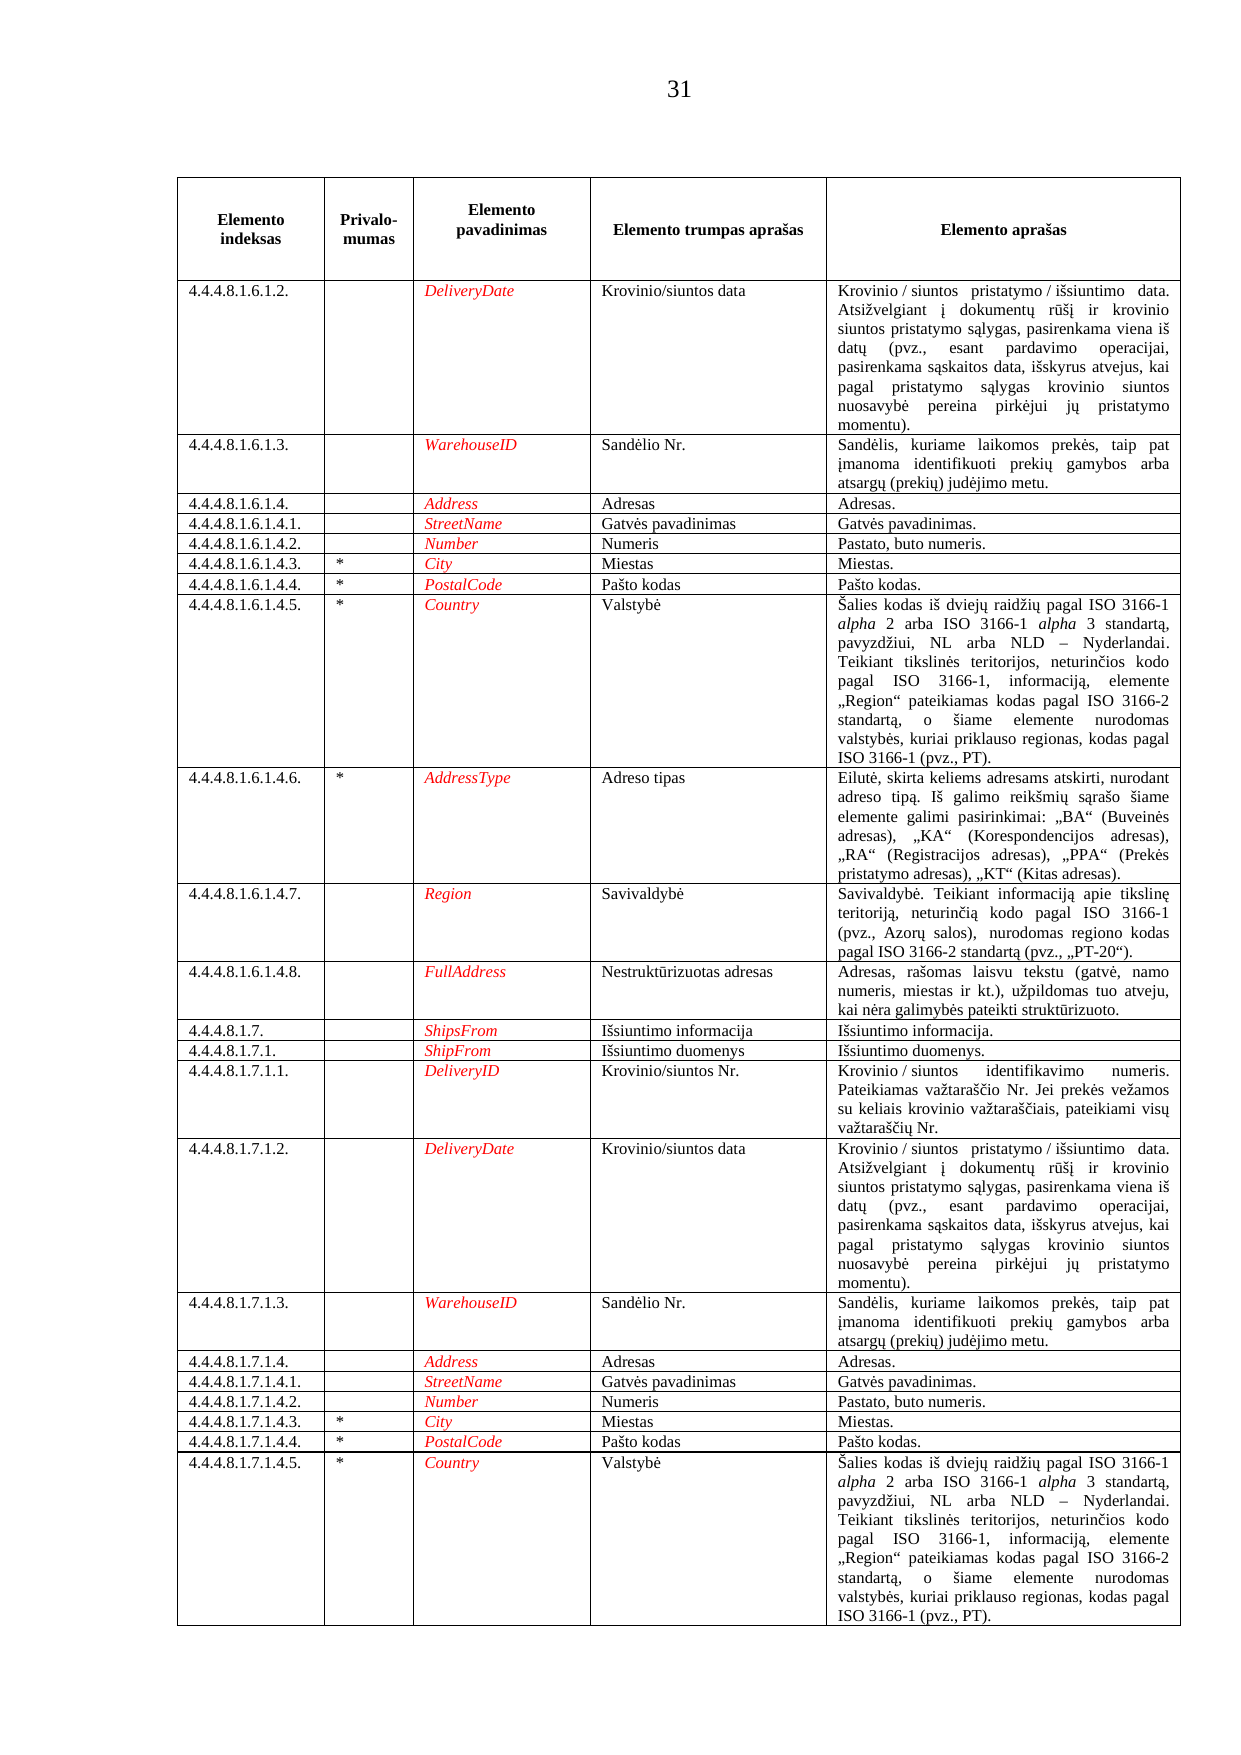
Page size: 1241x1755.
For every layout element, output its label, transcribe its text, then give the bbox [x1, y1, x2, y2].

table_cell Address [414, 1351, 590, 1371]
table_cell Number [414, 534, 590, 553]
table_cell Country [414, 1453, 590, 1625]
table_cell 4.4.4.8.1.7.1.4.3. [178, 1412, 324, 1431]
table_cell DeliveryDate [414, 281, 590, 434]
table_cell Adresas [591, 1351, 826, 1371]
table_cell 4.4.4.8.1.6.1.4.4. [178, 574, 324, 593]
table_cell * [325, 768, 413, 883]
table_cell Address [414, 494, 590, 513]
table_cell [325, 1041, 413, 1060]
table_cell Išsiuntimo duomenys. [827, 1041, 1180, 1060]
table_cell Eilutė, skirta keliems adresams atskirti, nurodant adreso tipą. Iš galimo reikšmių sąrašo šiame elemente galimi pasirinkimai: „BA“ (Buveinės adresas), „KA“ (Korespondencijos adresas), „RA“ (Registracijos adresas), „PPA“ (Prekės pristatymo adresas), „KT“ (Kitas adresas). [827, 768, 1180, 883]
table_cell [325, 494, 413, 513]
table_cell Miestas. [827, 554, 1180, 573]
table_cell StreetName [414, 1372, 590, 1391]
table_cell Šalies kodas iš dviejų raidžių pagal ISO 3166-1 alpha 2 arba ISO 3166-1 alpha 3 standartą, pavyzdžiui, NL arba NLD – Nyderlandai. Teikiant tikslinės teritorijos, neturinčios kodo pagal ISO 3166-1, informaciją, elemente „Region“ pateikiamas kodas pagal ISO 3166-2 standartą, o šiame elemente nurodomas valstybės, kuriai priklauso regionas, kodas pagal ISO 3166-1 (pvz., PT). [827, 1453, 1180, 1625]
table_cell 4.4.4.8.1.7.1.4.1. [178, 1372, 324, 1391]
table_cell Sandėlis, kuriame laikomos prekės, taip pat įmanoma identifikuoti prekių gamybos arba atsargų (prekių) judėjimo metu. [827, 1293, 1180, 1350]
table_cell DeliveryDate [414, 1139, 590, 1292]
table_cell 4.4.4.8.1.6.1.2. [178, 281, 324, 434]
table_cell StreetName [414, 514, 590, 533]
table_cell [325, 281, 413, 434]
table_cell * [325, 554, 413, 573]
table_cell 4.4.4.8.1.7.1.2. [178, 1139, 324, 1292]
table_cell Pašto kodas [591, 1432, 826, 1451]
table_cell FullAddress [414, 962, 590, 1019]
table_cell Šalies kodas iš dviejų raidžių pagal ISO 3166-1 alpha 2 arba ISO 3166-1 alpha 3 standartą, pavyzdžiui, NL arba NLD – Nyderlandai. Teikiant tikslinės teritorijos, neturinčios kodo pagal ISO 3166-1, informaciją, elemente „Region“ pateikiamas kodas pagal ISO 3166-2 standartą, o šiame elemente nurodomas valstybės, kuriai priklauso regionas, kodas pagal ISO 3166-1 (pvz., PT). [827, 595, 1180, 767]
table_cell 4.4.4.8.1.6.1.4.8. [178, 962, 324, 1019]
table_cell [325, 962, 413, 1019]
table_cell 4.4.4.8.1.7.1.4.4. [178, 1432, 324, 1451]
table_cell [325, 514, 413, 533]
table_cell WarehouseID [414, 435, 590, 492]
table_cell 4.4.4.8.1.6.1.4.6. [178, 768, 324, 883]
table_cell Išsiuntimo informacija [591, 1020, 826, 1039]
table_cell WarehouseID [414, 1293, 590, 1350]
table_cell Miestas [591, 1412, 826, 1431]
table_cell [325, 534, 413, 553]
table_cell Gatvės pavadinimas. [827, 514, 1180, 533]
table_cell * [325, 1453, 413, 1625]
table_cell Adresas. [827, 494, 1180, 513]
table_cell * [325, 1412, 413, 1431]
table_header Elemento trumpas aprašas [591, 178, 826, 279]
table_cell [325, 435, 413, 492]
table_cell Pastato, buto numeris. [827, 534, 1180, 553]
table_cell DeliveryID [414, 1061, 590, 1137]
table_cell Sandėlio Nr. [591, 435, 826, 492]
table_cell Krovinio/siuntos data [591, 281, 826, 434]
table_cell Savivaldybė. Teikiant informaciją apie tikslinę teritoriją, neturinčią kodo pagal ISO 3166-1 (pvz., Azorų salos), nurodomas regiono kodas pagal ISO 3166-2 standartą (pvz., „PT-20“). [827, 884, 1180, 961]
table_cell [325, 1293, 413, 1350]
table_cell * [325, 595, 413, 767]
table_cell Pašto kodas. [827, 1432, 1180, 1451]
table_cell Gatvės pavadinimas [591, 514, 826, 533]
table_header Privalo-mumas [325, 178, 413, 279]
table_cell [325, 1372, 413, 1391]
table_cell Krovinio / siuntos identifikavimo numeris. Pateikiamas važtaraščio Nr. Jei prekės vežamos su keliais krovinio važtaraščiais, pateikiami visų važtaraščių Nr. [827, 1061, 1180, 1137]
table_cell Sandėlis, kuriame laikomos prekės, taip pat įmanoma identifikuoti prekių gamybos arba atsargų (prekių) judėjimo metu. [827, 435, 1180, 492]
table_cell Sandėlio Nr. [591, 1293, 826, 1350]
table_cell 4.4.4.8.1.6.1.4.5. [178, 595, 324, 767]
table_cell City [414, 1412, 590, 1431]
table_cell 4.4.4.8.1.6.1.4.2. [178, 534, 324, 553]
table_cell ShipsFrom [414, 1020, 590, 1039]
table_cell 4.4.4.8.1.6.1.4. [178, 494, 324, 513]
table_cell [325, 1020, 413, 1039]
table_cell [325, 1061, 413, 1137]
table_cell Numeris [591, 534, 826, 553]
table_cell Gatvės pavadinimas. [827, 1372, 1180, 1391]
table_cell PostalCode [414, 1432, 590, 1451]
table_cell Nestruktūrizuotas adresas [591, 962, 826, 1019]
table_cell Miestas. [827, 1412, 1180, 1431]
table_cell [325, 1392, 413, 1411]
table_cell 4.4.4.8.1.7.1.3. [178, 1293, 324, 1350]
table_cell Krovinio/siuntos data [591, 1139, 826, 1292]
table_cell Valstybė [591, 1453, 826, 1625]
table_cell 4.4.4.8.1.6.1.4.1. [178, 514, 324, 533]
table_cell Adresas [591, 494, 826, 513]
table_cell Krovinio / siuntos pristatymo / išsiuntimo data. Atsižvelgiant į dokumentų rūšį ir krovinio siuntos pristatymo sąlygas, pasirenkama viena iš datų (pvz., esant pardavimo operacijai, pasirenkama sąskaitos data, išskyrus atvejus, kai pagal pristatymo sąlygas krovinio siuntos nuosavybė pereina pirkėjui jų pristatymo momentu). [827, 1139, 1180, 1292]
table_cell Country [414, 595, 590, 767]
table_header Elemento aprašas [827, 178, 1180, 279]
table_cell ShipFrom [414, 1041, 590, 1060]
table_cell Pašto kodas [591, 574, 826, 593]
table_cell 4.4.4.8.1.7.1. [178, 1041, 324, 1060]
table_cell 4.4.4.8.1.7. [178, 1020, 324, 1039]
table_cell [325, 1351, 413, 1371]
table_cell Valstybė [591, 595, 826, 767]
table_cell Išsiuntimo informacija. [827, 1020, 1180, 1039]
table_cell 4.4.4.8.1.6.1.4.7. [178, 884, 324, 961]
table_cell Number [414, 1392, 590, 1411]
table_cell [325, 1139, 413, 1292]
table_cell 4.4.4.8.1.6.1.3. [178, 435, 324, 492]
table_cell City [414, 554, 590, 573]
table_cell 4.4.4.8.1.7.1.4.5. [178, 1453, 324, 1625]
table_cell Krovinio/siuntos Nr. [591, 1061, 826, 1137]
table_cell Savivaldybė [591, 884, 826, 961]
table_cell Region [414, 884, 590, 961]
table_cell 4.4.4.8.1.6.1.4.3. [178, 554, 324, 573]
table_cell Adresas. [827, 1351, 1180, 1371]
table_cell Adreso tipas [591, 768, 826, 883]
table_cell * [325, 1432, 413, 1451]
table_cell Krovinio / siuntos pristatymo / išsiuntimo data. Atsižvelgiant į dokumentų rūšį ir krovinio siuntos pristatymo sąlygas, pasirenkama viena iš datų (pvz., esant pardavimo operacijai, pasirenkama sąskaitos data, išskyrus atvejus, kai pagal pristatymo sąlygas krovinio siuntos nuosavybė pereina pirkėjui jų pristatymo momentu). [827, 281, 1180, 434]
table_cell Adresas, rašomas laisvu tekstu (gatvė, namo numeris, miestas ir kt.), užpildomas tuo atveju, kai nėra galimybės pateikti struktūrizuoto. [827, 962, 1180, 1019]
table_cell 4.4.4.8.1.7.1.1. [178, 1061, 324, 1137]
table_cell Pastato, buto numeris. [827, 1392, 1180, 1411]
table_cell 4.4.4.8.1.7.1.4. [178, 1351, 324, 1371]
table_cell * [325, 574, 413, 593]
table_cell Numeris [591, 1392, 826, 1411]
table_cell AddressType [414, 768, 590, 883]
table_header Elemento indeksas [178, 178, 324, 279]
table_cell Pašto kodas. [827, 574, 1180, 593]
table_cell 4.4.4.8.1.7.1.4.2. [178, 1392, 324, 1411]
table_cell [325, 884, 413, 961]
table_cell PostalCode [414, 574, 590, 593]
table_cell Gatvės pavadinimas [591, 1372, 826, 1391]
table_cell Išsiuntimo duomenys [591, 1041, 826, 1060]
table_header Elemento pavadinimas [414, 178, 590, 279]
table_cell Miestas [591, 554, 826, 573]
